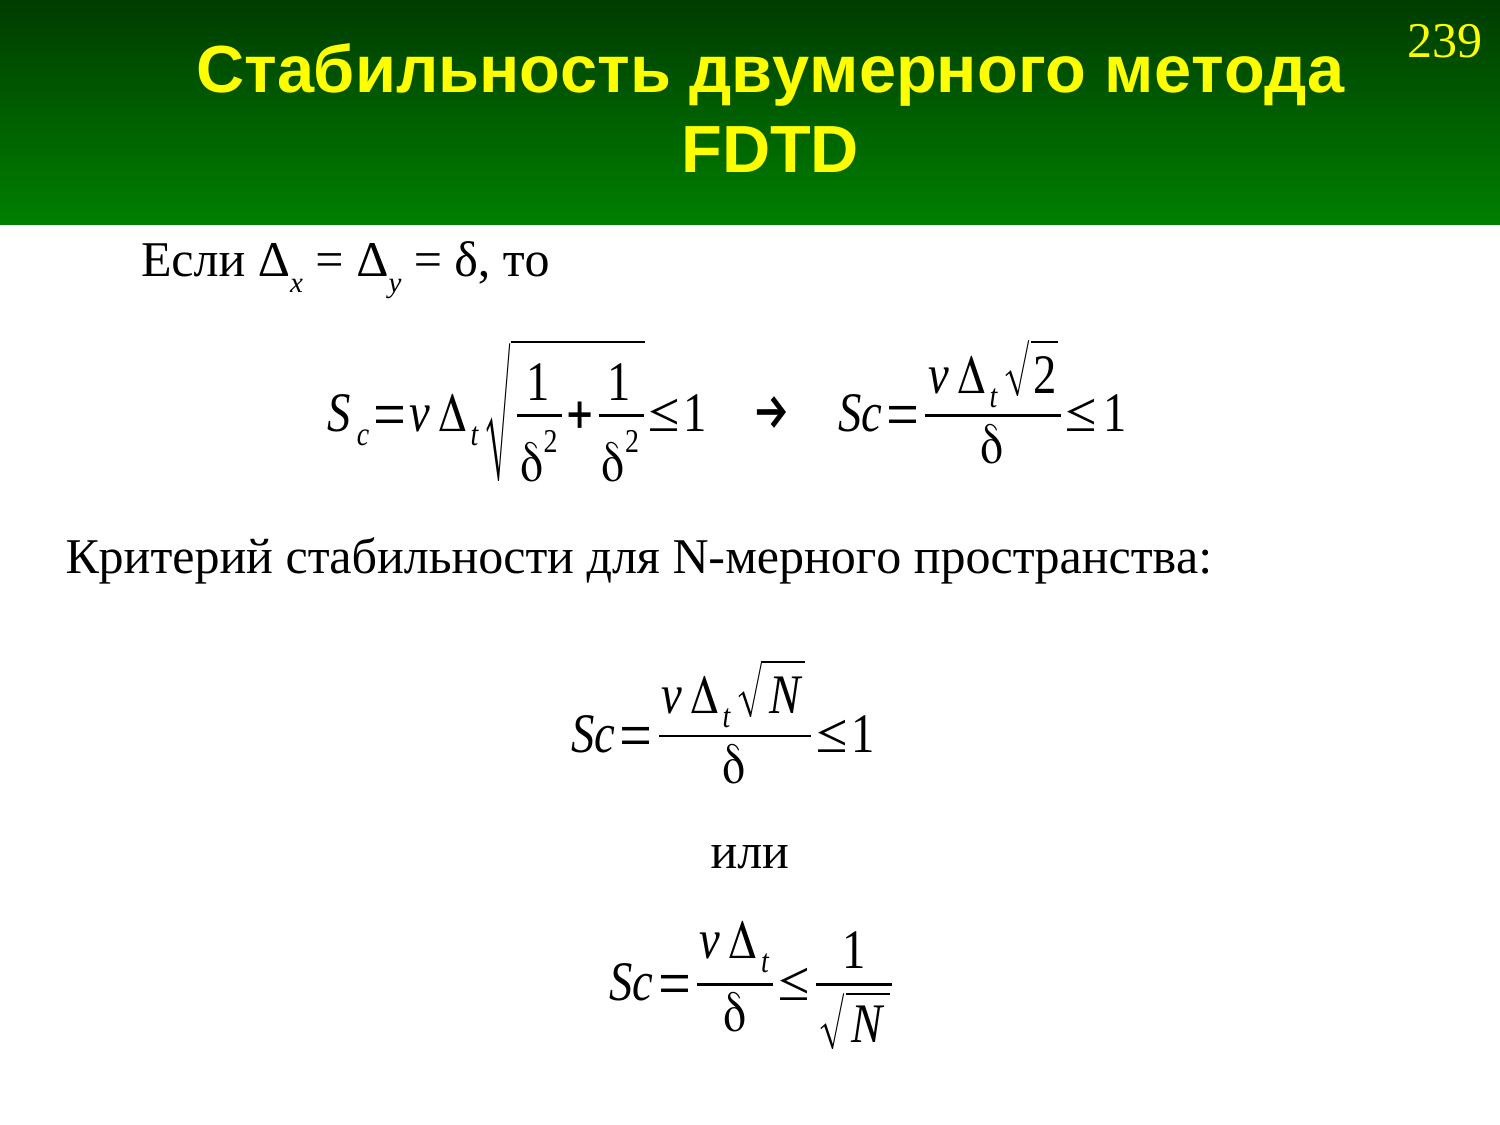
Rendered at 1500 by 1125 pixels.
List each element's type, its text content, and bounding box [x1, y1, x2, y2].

text_box Критерий стабильности для N-мерного пространства: [50, 515, 1229, 591]
chart [313, 337, 1137, 483]
title Стабильность двумерного метода FDTD [100, 7, 1441, 204]
text_box или [695, 811, 805, 886]
chart [594, 909, 906, 1057]
chart [556, 657, 886, 788]
text_box Если Δx = Δy = δ, то [126, 218, 1472, 306]
